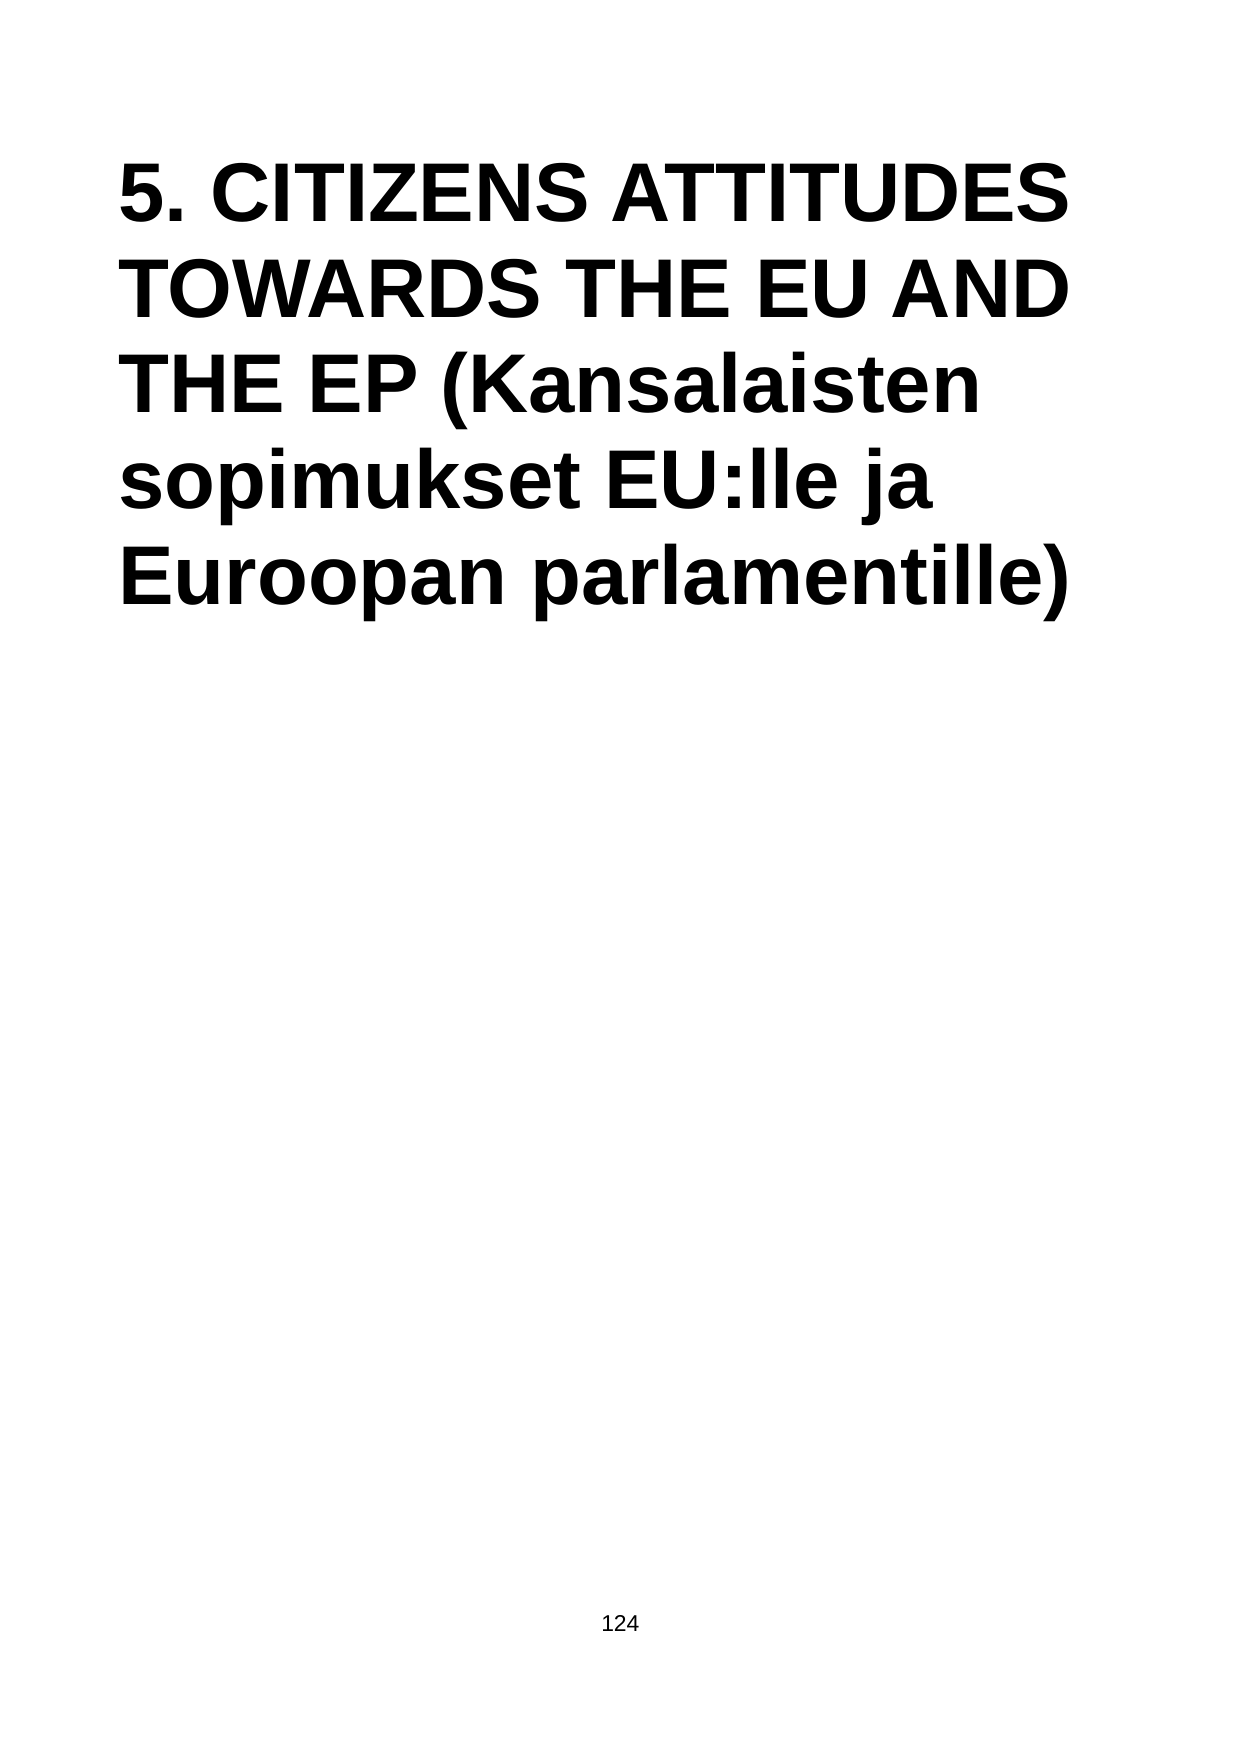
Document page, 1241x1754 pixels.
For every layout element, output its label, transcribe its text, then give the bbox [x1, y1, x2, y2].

text 5. CITIZENS ATTITUDES TOWARDS THE EU AND THE EP (Kansalaisten sopimukset EU:lle ja Euroopan parlamentille) [118, 143, 1122, 622]
